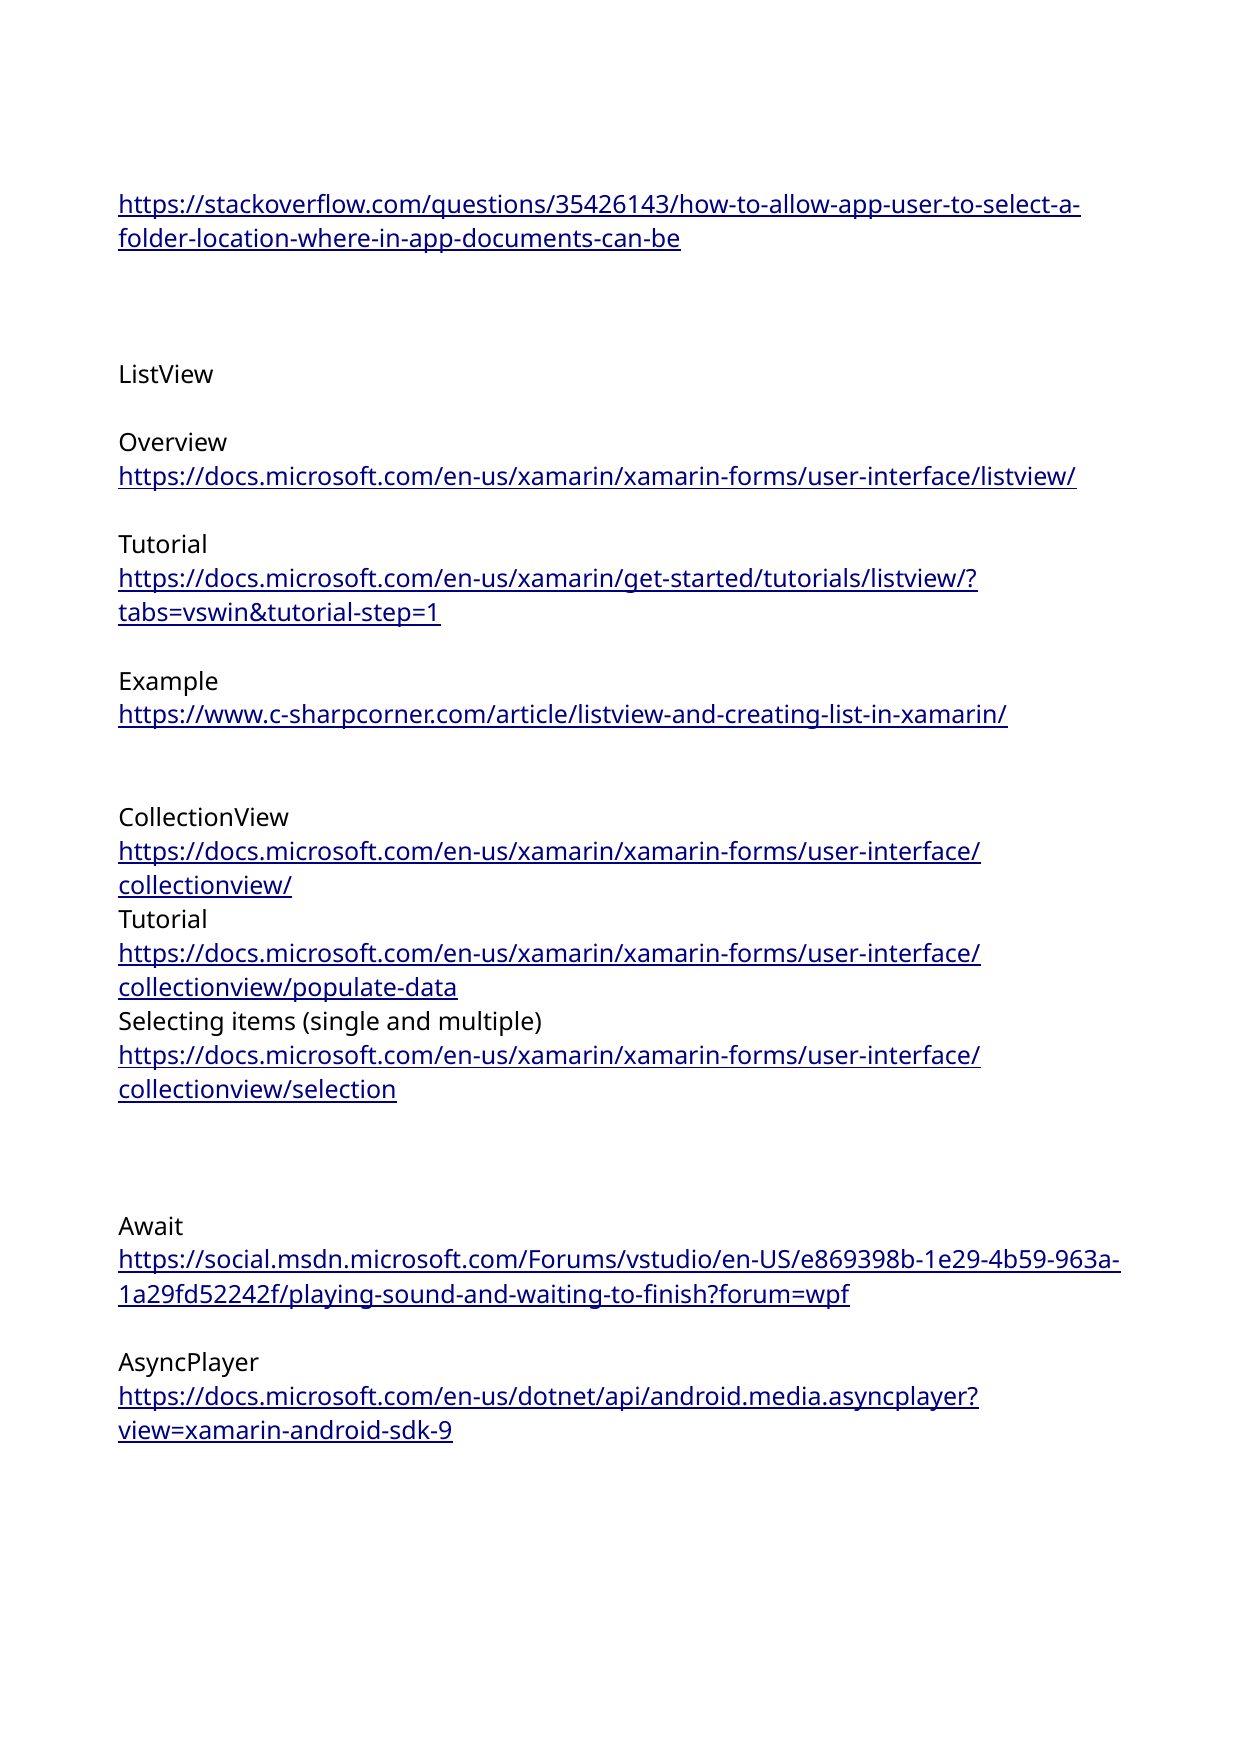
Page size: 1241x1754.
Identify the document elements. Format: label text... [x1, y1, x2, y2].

text Await [118, 1208, 1122, 1242]
text Selecting items (single and multiple) [118, 1004, 1122, 1038]
text https://docs.microsoft.com/en-us/xamarin/get-started/tutorials/listview/?tabs=vswin&tutorial-step=1 [118, 561, 1122, 629]
text https://www.c-sharpcorner.com/article/listview-and-creating-list-in-xamarin/ [118, 697, 1122, 731]
text https://docs.microsoft.com/en-us/xamarin/xamarin-forms/user-interface/listview/ [118, 459, 1122, 493]
text https://docs.microsoft.com/en-us/dotnet/api/android.media.asyncplayer?view=xamarin-android-sdk-9 [118, 1378, 1122, 1447]
text CollectionView [118, 799, 1122, 833]
text Tutorial [118, 902, 1122, 936]
text Overview [118, 425, 1122, 459]
text https://docs.microsoft.com/en-us/xamarin/xamarin-forms/user-interface/collectionview/ [118, 833, 1122, 902]
text ListView [118, 357, 1122, 391]
text https://docs.microsoft.com/en-us/xamarin/xamarin-forms/user-interface/collectionview/selection [118, 1038, 1122, 1106]
text https://docs.microsoft.com/en-us/xamarin/xamarin-forms/user-interface/collectionview/populate-data [118, 936, 1122, 1004]
text https://social.msdn.microsoft.com/Forums/vstudio/en-US/e869398b-1e29-4b59-963a-1a29fd52242f/playing-sound-and-waiting-to-finish?forum=wpf [118, 1242, 1122, 1310]
text Tutorial [118, 527, 1122, 561]
text Example [118, 663, 1122, 697]
text https://stackoverflow.com/questions/35426143/how-to-allow-app-user-to-select-a-folder-location-where-in-app-documents-can-be [118, 186, 1122, 254]
text AsyncPlayer [118, 1344, 1122, 1378]
